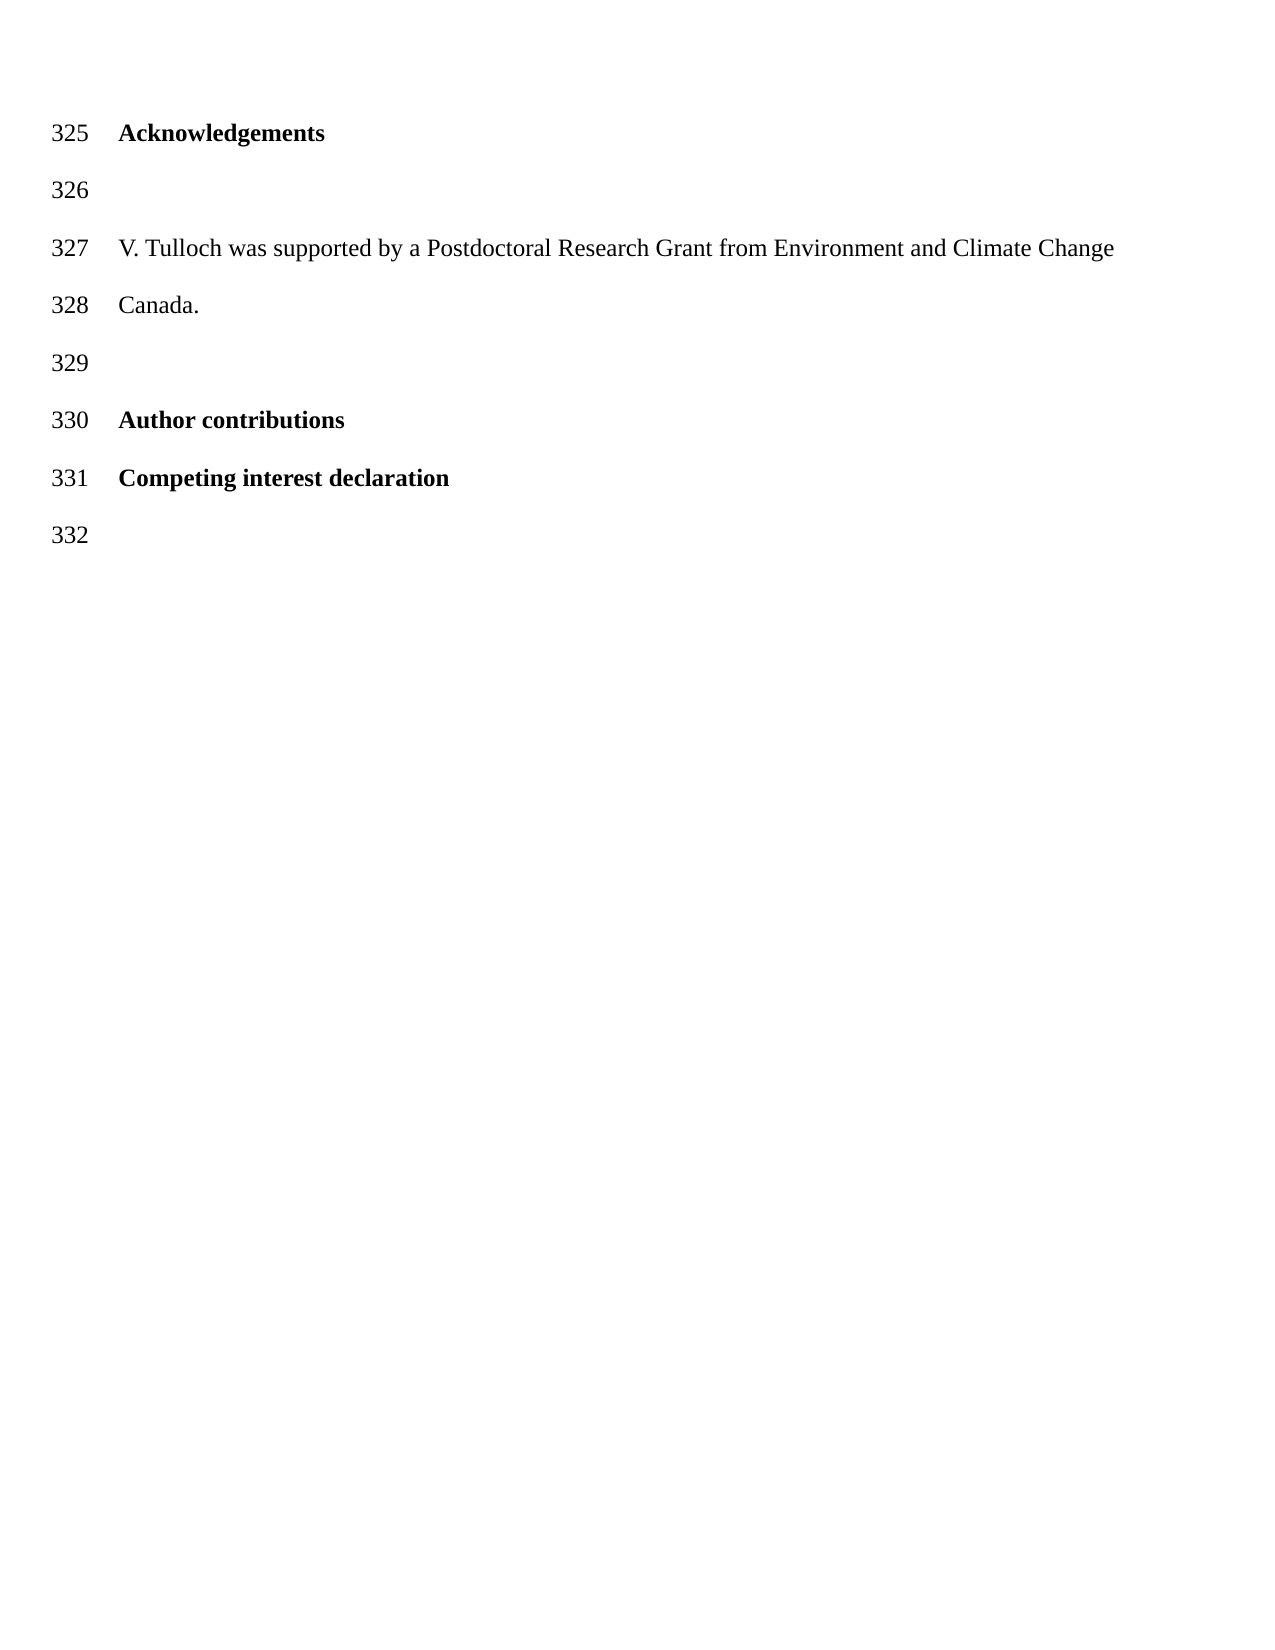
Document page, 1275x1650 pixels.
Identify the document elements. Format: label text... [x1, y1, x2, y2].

text V. Tulloch was supported by a Postdoctoral Research Grant from Environment and Climate Change Canada. [118, 233, 1157, 319]
text Competing interest declaration [118, 463, 1157, 492]
text Author contributions [118, 406, 1157, 434]
text Acknowledgements [118, 118, 1157, 147]
